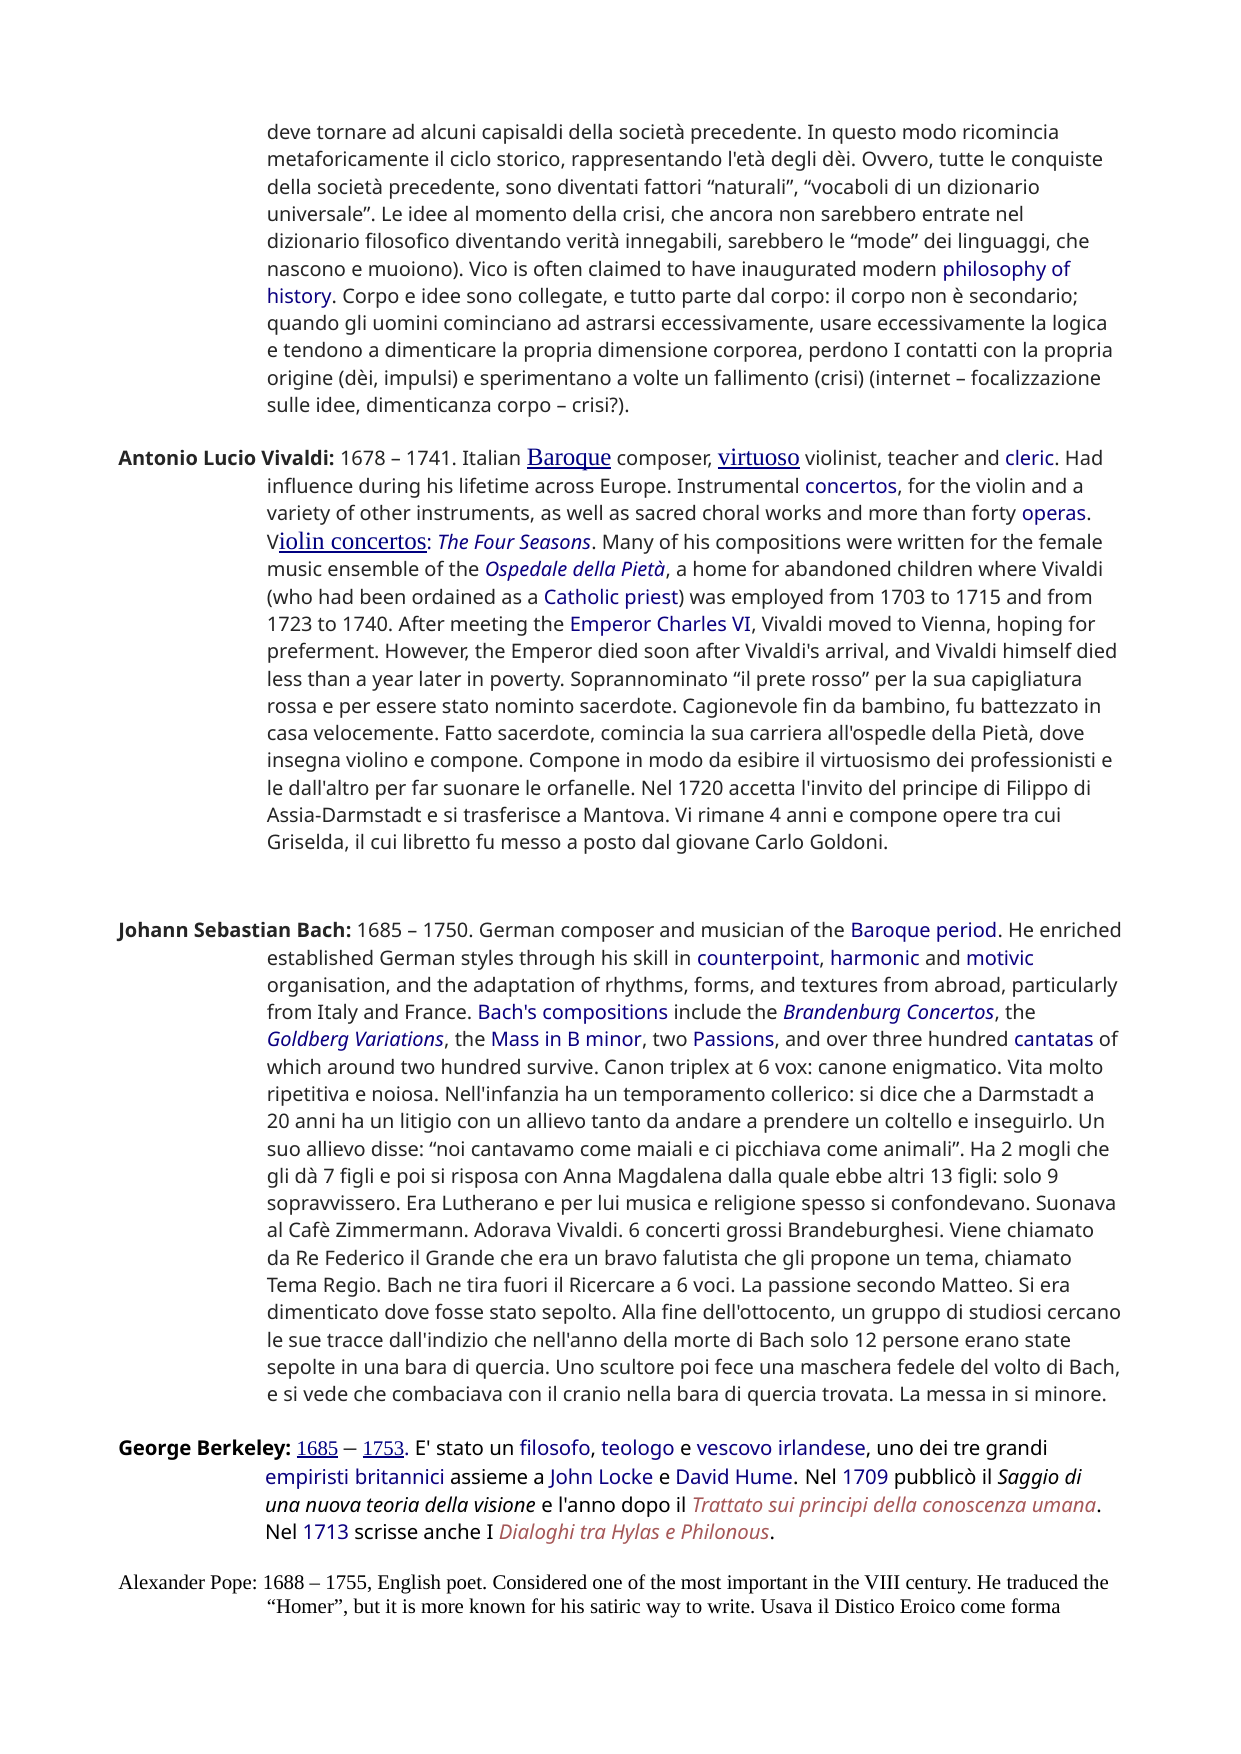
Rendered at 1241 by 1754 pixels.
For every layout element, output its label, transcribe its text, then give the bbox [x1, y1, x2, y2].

text Johann Sebastian Bach: 1685 – 1750. German composer and musician of the Baroque period. He enriched established German styles through his skill in counterpoint, harmonic and motivic organisation, and the adaptation of rhythms, forms, and textures from abroad, particularly from Italy and France. Bach's compositions include the Brandenburg Concertos, the Goldberg Variations, the Mass in B minor, two Passions, and over three hundred cantatas of which around two hundred survive. Canon triplex at 6 vox: canone enigmatico. Vita molto ripetitiva e noiosa. Nell'infanzia ha un temporamento collerico: si dice che a Darmstadt a 20 anni ha un litigio con un allievo tanto da andare a prendere un coltello e inseguirlo. Un suo allievo disse: “noi cantavamo come maiali e ci picchiava come animali”. Ha 2 mogli che gli dà 7 figli e poi si risposa con Anna Magdalena dalla quale ebbe altri 13 figli: solo 9 sopravvissero. Era Lutherano e per lui musica e religione spesso si confondevano. Suonava al Cafè Zimmermann. Adorava Vivaldi. 6 concerti grossi Brandeburghesi. Viene chiamato da Re Federico il Grande che era un bravo falutista che gli propone un tema, chiamato Tema Regio. Bach ne tira fuori il Ricercare a 6 voci. La passione secondo Matteo. Si era dimenticato dove fosse stato sepolto. Alla fine dell'ottocento, un gruppo di studiosi cercano le sue tracce dall'indizio che nell'anno della morte di Bach solo 12 persone erano state sepolte in una bara di quercia. Uno scultore poi fece una maschera fedele del volto di Bach, e si vede che combaciava con il cranio nella bara di quercia trovata. La messa in si minore. [118, 916, 1122, 1408]
text deve tornare ad alcuni capisaldi della società precedente. In questo modo ricomincia metaforicamente il ciclo storico, rappresentando l'età degli dèi. Ovvero, tutte le conquiste della società precedente, sono diventati fattori “naturali”, “vocaboli di un dizionario universale”. Le idee al momento della crisi, che ancora non sarebbero entrate nel dizionario filosofico diventando verità innegabili, sarebbero le “mode” dei linguaggi, che nascono e muoiono). Vico is often claimed to have inaugurated modern philosophy of history. Corpo e idee sono collegate, e tutto parte dal corpo: il corpo non è secondario; quando gli uomini cominciano ad astrarsi eccessivamente, usare eccessivamente la logica e tendono a dimenticare la propria dimensione corporea, perdono I contatti con la propria origine (dèi, impulsi) e sperimentano a volte un fallimento (crisi) (internet – focalizzazione sulle idee, dimenticanza corpo – crisi?). [118, 118, 1122, 418]
text Antonio Lucio Vivaldi: 1678 – 1741. Italian Baroque composer, virtuoso violinist, teacher and cleric. Had influence during his lifetime across Europe. Instrumental concertos, for the violin and a variety of other instruments, as well as sacred choral works and more than forty operas. Violin concertos: The Four Seasons. Many of his compositions were written for the female music ensemble of the Ospedale della Pietà, a home for abandoned children where Vivaldi (who had been ordained as a Catholic priest) was employed from 1703 to 1715 and from 1723 to 1740. After meeting the Emperor Charles VI, Vivaldi moved to Vienna, hoping for preferment. However, the Emperor died soon after Vivaldi's arrival, and Vivaldi himself died less than a year later in poverty. Soprannominato “il prete rosso” per la sua capigliatura rossa e per essere stato nominto sacerdote. Cagionevole fin da bambino, fu battezzato in casa velocemente. Fatto sacerdote, comincia la sua carriera all'ospedle della Pietà, dove insegna violino e compone. Compone in modo da esibire il virtuosismo dei professionisti e le dall'altro per far suonare le orfanelle. Nel 1720 accetta l'invito del principe di Filippo di Assia-Darmstadt e si trasferisce a Mantova. Vi rimane 4 anni e compone opere tra cui Griselda, il cui libretto fu messo a posto dal giovane Carlo Goldoni. [118, 442, 1122, 856]
text Alexander Pope: 1688 – 1755, English poet. Considered one of the most important in the VIII century. He traduced the “Homer”, but it is more known for his satiric way to write. Usava il Distico Eroico come forma [118, 1570, 1122, 1618]
text George Berkeley: 1685 – 1753. E' stato un filosofo, teologo e vescovo irlandese, uno dei tre grandi empiristi britannici assieme a John Locke e David Hume. Nel 1709 pubblicò il Saggio di una nuova teoria della visione e l'anno dopo il Trattato sui principi della conoscenza umana. Nel 1713 scrisse anche I Dialoghi tra Hylas e Philonous. [118, 1432, 1122, 1546]
